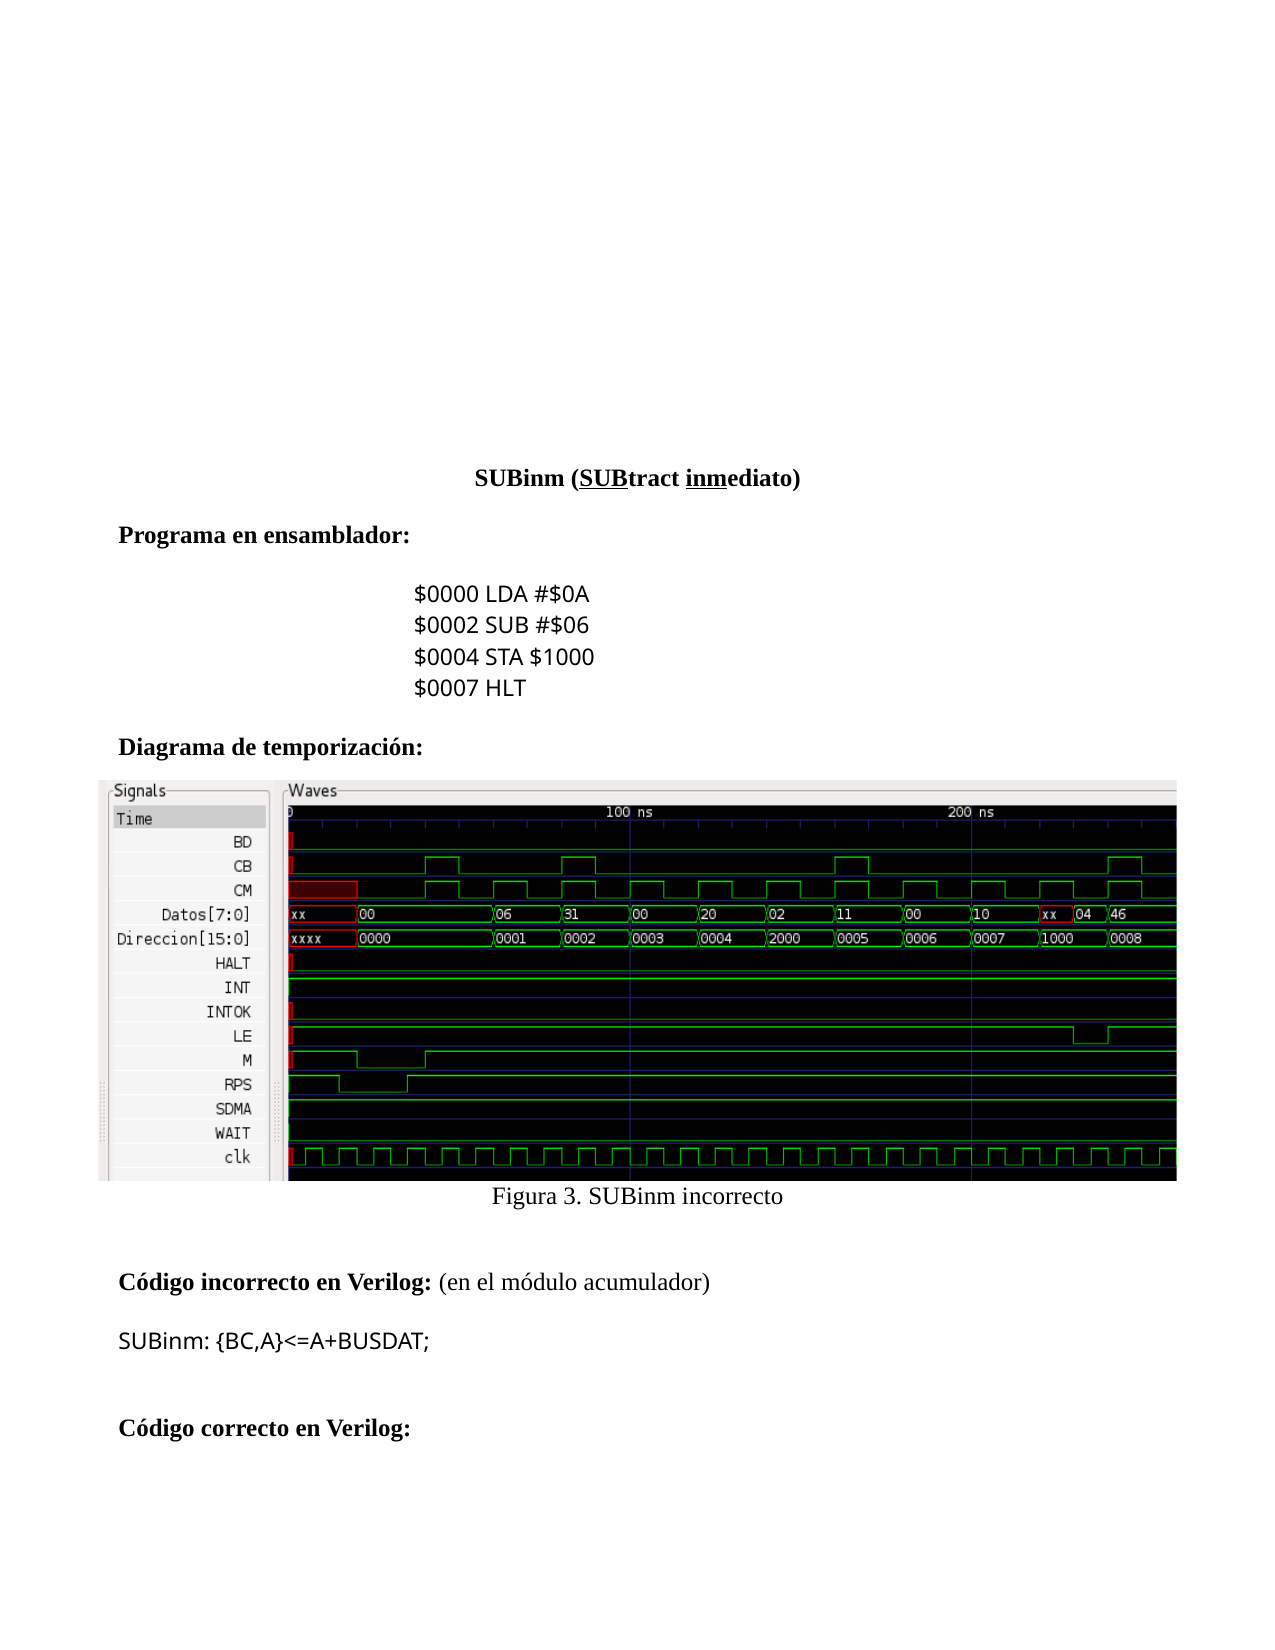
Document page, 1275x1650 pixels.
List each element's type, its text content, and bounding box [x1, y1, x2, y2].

text SUBinm (SUBtract inmediato) [118, 463, 1157, 492]
text Programa en ensamblador: [118, 521, 1157, 549]
picture [98, 780, 1177, 1181]
text Figura 3. SUBinm incorrecto [118, 1181, 1157, 1209]
text $0000 LDA #$0A [118, 578, 1157, 609]
text [118, 761, 1157, 780]
text Código incorrecto en Verilog: (en el módulo acumulador) [118, 1267, 1157, 1296]
text Código correcto en Verilog: [118, 1413, 1157, 1442]
text Diagrama de temporización: [118, 732, 1157, 761]
text $0004 STA $1000 [118, 641, 1157, 672]
text SUBinm: {BC,A}<=A+BUSDAT; [118, 1324, 1157, 1356]
text $0002 SUB #$06 [118, 609, 1157, 641]
text $0007 HLT [118, 672, 1157, 703]
